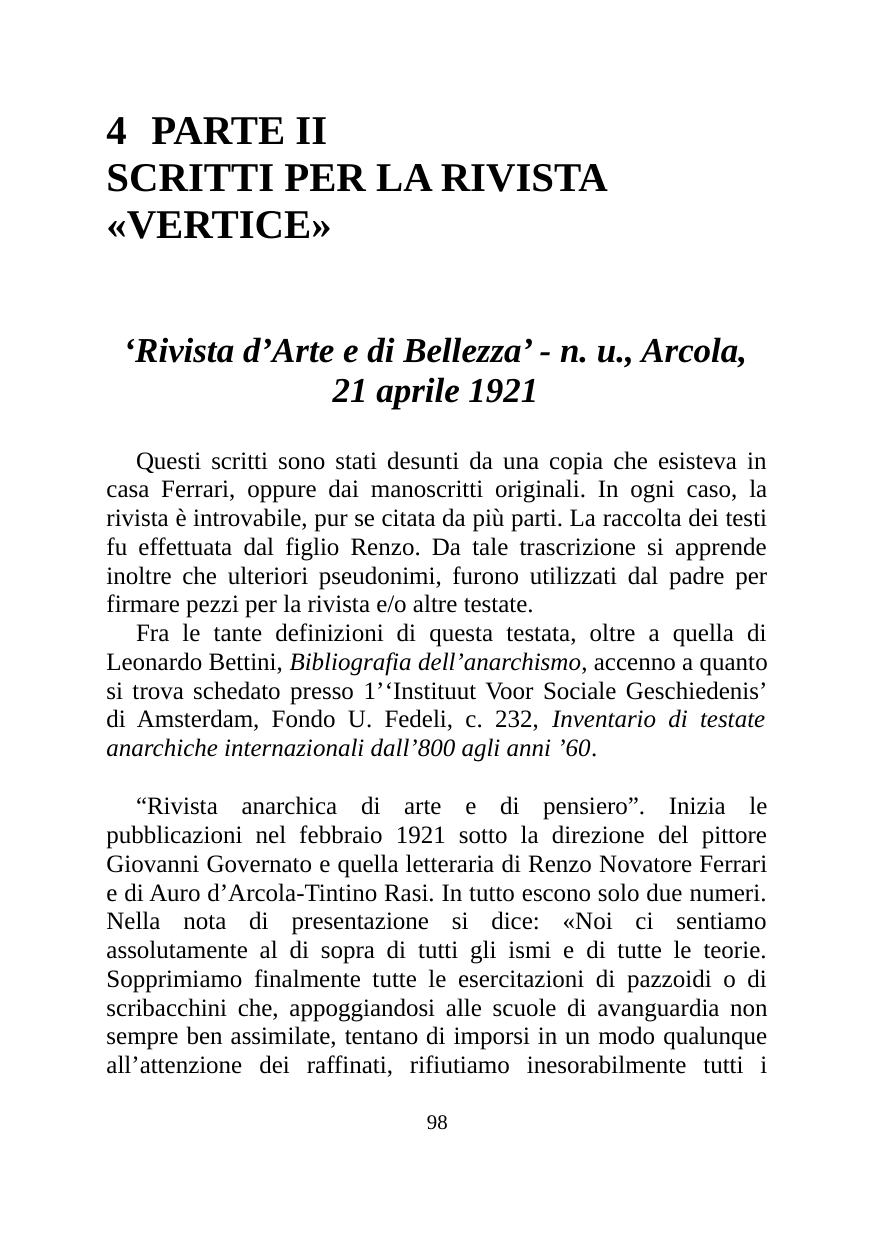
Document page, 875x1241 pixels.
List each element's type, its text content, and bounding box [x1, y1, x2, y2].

subtitle PARTE II SCRITTI PER LA RIVISTA «VERTICE» [106, 106, 768, 247]
text Fra le tante definizioni di questa testata, oltre a quella di Leonardo Bettini, Bibliografia dell’anarchismo, accenno a quanto si trova schedato presso 1’ʻInstituut Voor Sociale Geschiedenis’ di Amsterdam, Fondo U. Fedeli, c. 232, Inventario di testate anarchiche internazionali dall’800 agli anni ’60. [106, 618, 768, 762]
text Questi scritti sono stati desunti da una copia che esisteva in casa Ferrari, oppure dai manoscritti originali. In ogni caso, la rivista è introvabile, pur se citata da più parti. La raccolta dei testi fu effettuata dal figlio Renzo. Da tale trascrizione si apprende inoltre che ulteriori pseudonimi, furono utilizzati dal padre per firmare pezzi per la rivista e/o altre testate. [106, 446, 768, 618]
text “Rivista anarchica di arte e di pensiero”. Inizia le pubblicazioni nel febbraio 1921 sotto la direzione del pittore Giovanni Governato e quella letteraria di Renzo Novatore Ferrari e di Auro d’Arcola-Tintino Rasi. In tutto escono solo due numeri. Nella nota di presentazione si dice: «Noi ci sentiamo assolutamente al di sopra di tutti gli ismi e di tutte le teorie. Sopprimiamo finalmente tutte le esercitazioni di pazzoidi o di scribacchini che, appoggiandosi alle scuole di avanguardia non sempre ben assimilate, tentano di imporsi in un modo qualunque all’attenzione dei raffinati, rifiutiamo inesorabilmente tutti i [106, 791, 768, 1079]
subtitle ʻRivista d’Arte e di Bellezza’ - n. u., Arcola, 21 aprile 1921 [106, 330, 768, 410]
